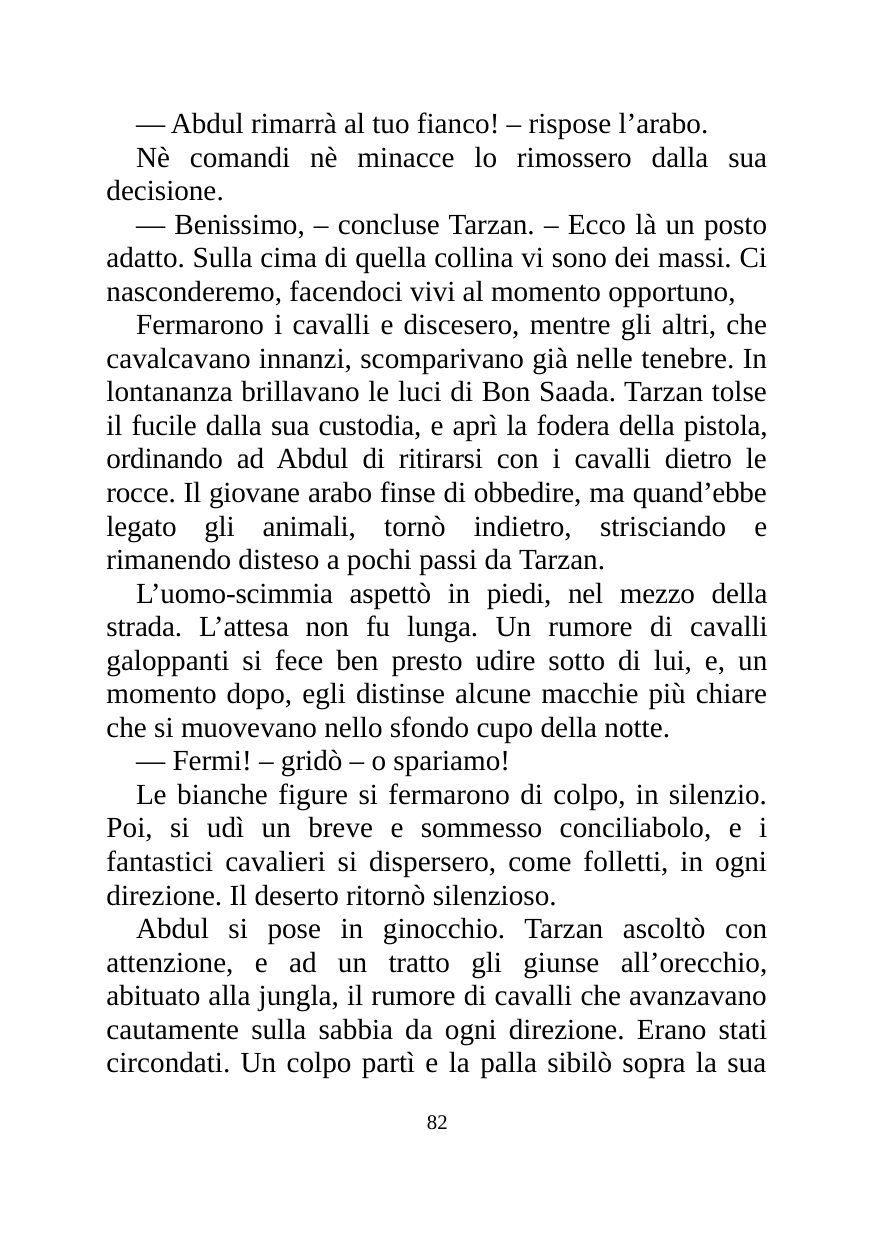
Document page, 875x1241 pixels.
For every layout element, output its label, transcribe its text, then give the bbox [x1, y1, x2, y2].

text Nè comandi nè minacce lo rimossero dalla sua decisione. [106, 140, 768, 207]
text Abdul si pose in ginocchio. Tarzan ascoltò con attenzione, e ad un tratto gli giunse all’orecchio, abituato alla jungla, il rumore di cavalli che avanzavano cautamente sulla sabbia da ogni direzione. Erano stati circondati. Un colpo partì e la palla sibilò sopra la sua [106, 911, 768, 1079]
text — Fermi! – gridò – o spariamo! [106, 743, 768, 777]
text — Benissimo, – concluse Tarzan. – Ecco là un posto adatto. Sulla cima di quella collina vi sono dei massi. Ci nasconderemo, facendoci vivi al momento opportuno, [106, 207, 768, 307]
text Le bianche figure si fermarono di colpo, in silenzio. Poi, si udì un breve e sommesso conciliabolo, e i fantastici cavalieri si dispersero, come folletti, in ogni direzione. Il deserto ritornò silenzioso. [106, 777, 768, 911]
text L’uomo-scimmia aspettò in piedi, nel mezzo della strada. L’attesa non fu lunga. Un rumore di cavalli galoppanti si fece ben presto udire sotto di lui, e, un momento dopo, egli distinse alcune macchie più chiare che si muovevano nello sfondo cupo della notte. [106, 576, 768, 743]
text — Abdul rimarrà al tuo fianco! – rispose l’arabo. [106, 106, 768, 140]
text Fermarono i cavalli e discesero, mentre gli altri, che cavalcavano innanzi, scomparivano già nelle tenebre. In lontananza brillavano le luci di Bon Saada. Tarzan tolse il fucile dalla sua custodia, e aprì la fodera della pistola, ordinando ad Abdul di ritirarsi con i cavalli dietro le rocce. Il giovane arabo finse di obbedire, ma quand’ebbe legato gli animali, tornò indietro, strisciando e rimanendo disteso a pochi passi da Tarzan. [106, 307, 768, 576]
